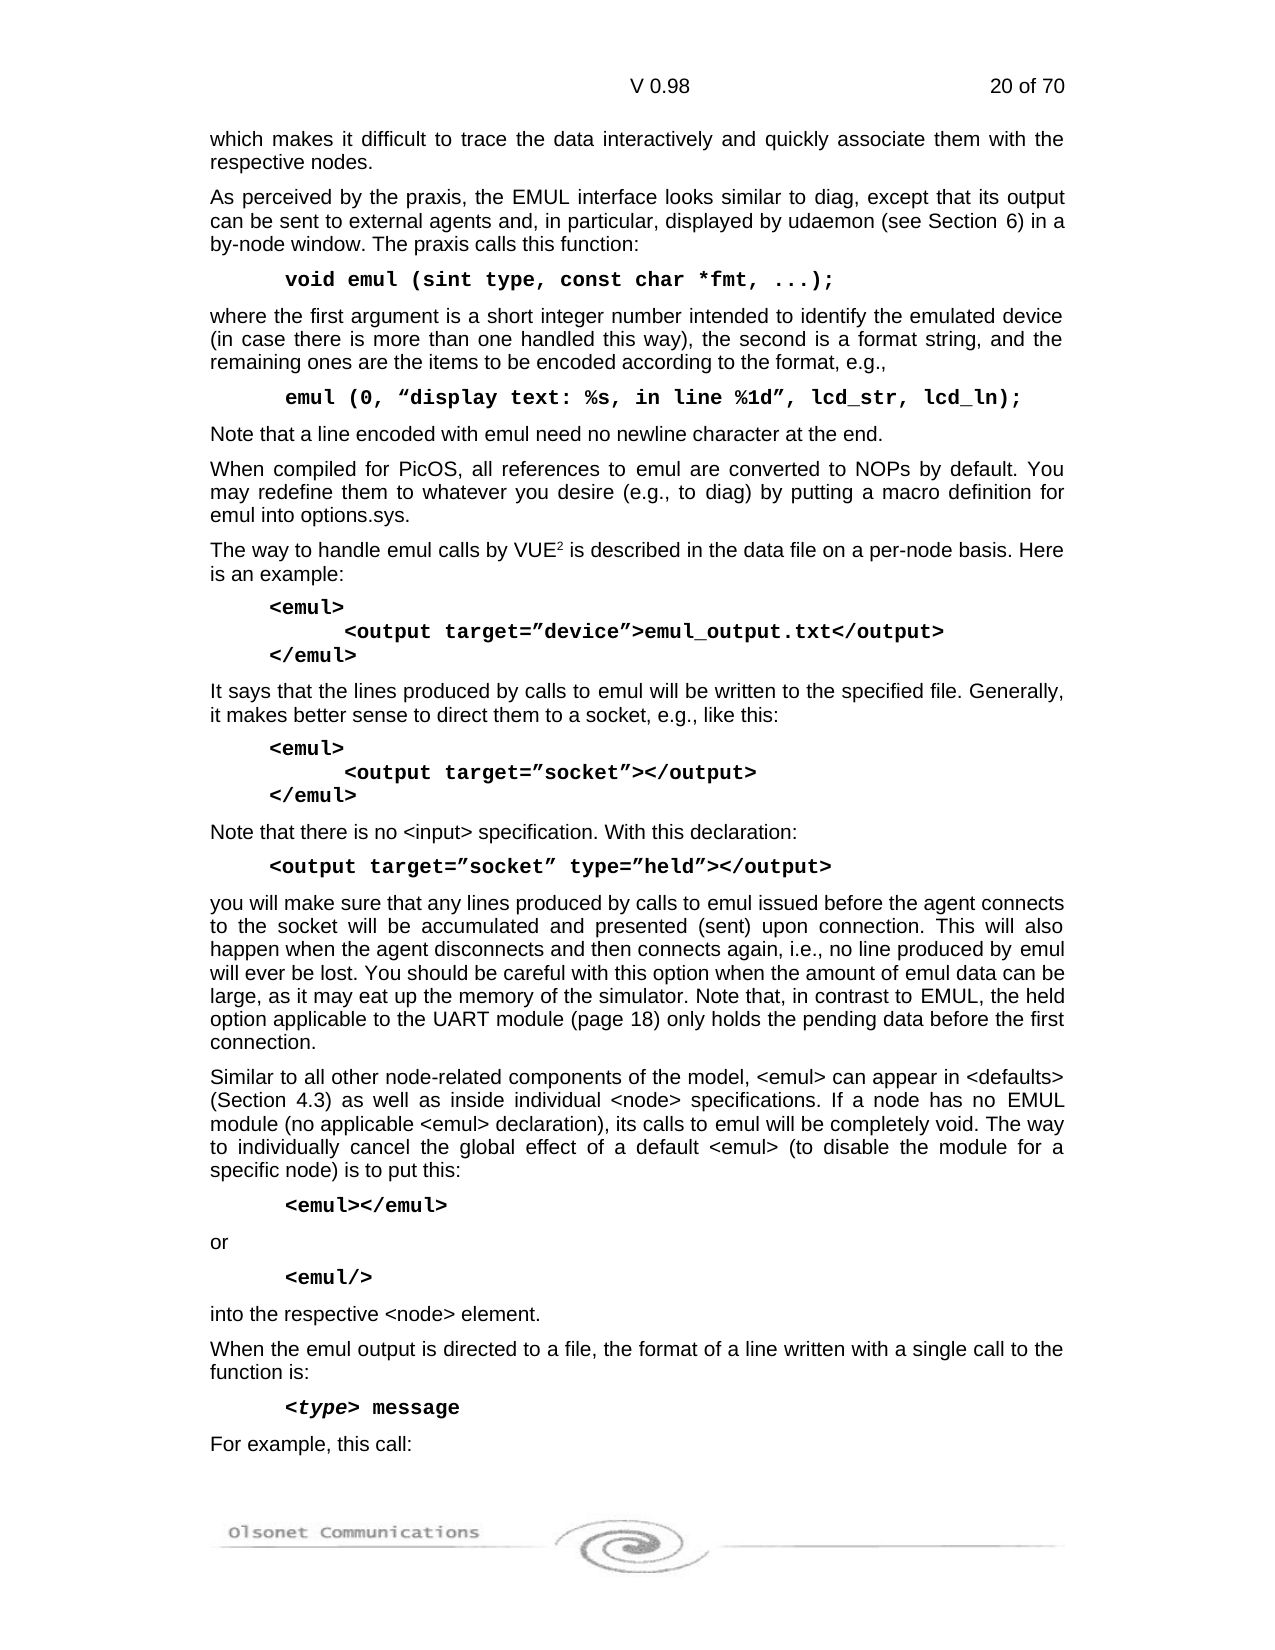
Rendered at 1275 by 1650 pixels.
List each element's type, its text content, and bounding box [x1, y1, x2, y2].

text As perceived by the praxis, the EMUL interface looks similar to diag, except that its output can be sent to external agents and, in particular, displayed by udaemon (see Section 6) in a by-node window. The praxis calls this function: [210, 186, 1065, 256]
text It says that the lines produced by calls to emul will be written to the specified file. Generally, it makes better sense to direct them to a socket, e.g., like this: [210, 680, 1065, 726]
text </emul> [269, 644, 1065, 668]
text <emul> [269, 738, 1065, 762]
text where the first argument is a short integer number intended to identify the emulated device (in case there is more than one handled this way), the second is a format string, and the remaining ones are the items to be encoded according to the format, e.g., [210, 304, 1065, 374]
text Similar to all other node-related components of the model, <emul> can appear in <defaults> (Section 4.3) as well as inside individual <node> specifications. If a node has no EMUL module (no applicable <emul> declaration), its calls to emul will be completely void. The way to individually cancel the global effect of a default <emul> (to disable the module for a specific node) is to put this: [210, 1066, 1065, 1182]
text or [210, 1231, 1065, 1254]
text Note that there is no <input> specification. With this declaration: [210, 821, 1065, 844]
text emul (0, “display text: %s, in line %1d”, lcd_str, lcd_ln); [210, 386, 1065, 411]
text For example, this call: [210, 1432, 1065, 1456]
text When compiled for PicOS, all references to emul are converted to NOPs by default. You may redefine them to whatever you desire (e.g., to diag) by putting a macro definition for emul into options.sys. [210, 458, 1065, 527]
text <type> message [210, 1396, 1065, 1421]
text </emul> [269, 786, 1065, 809]
text The way to handle emul calls by VUE2 is described in the data file on a per-node basis. Here is an example: [210, 539, 1065, 586]
text <output target=”device”>emul_output.txt</output> [269, 621, 1065, 644]
picture [210, 1504, 1065, 1596]
text <emul/> [210, 1266, 1065, 1291]
text you will make sure that any lines produced by calls to emul issued before the agent connects to the socket will be accumulated and presented (sent) upon connection. This will also happen when the agent disconnects and then connects again, i.e., no line produced by emul will ever be lost. You should be careful with this option when the amount of emul data can be large, as it may eat up the memory of the simulator. Note that, in contrast to EMUL, the held option applicable to the UART module (page 18) only holds the pending data before the first connection. [210, 891, 1065, 1054]
text into the respective <node> element. [210, 1302, 1065, 1326]
text When the emul output is directed to a file, the format of a line written with a single call to the function is: [210, 1337, 1065, 1384]
text <output target=”socket”></output> [269, 762, 1065, 786]
text <emul></emul> [210, 1194, 1065, 1219]
text void emul (sint type, const char *fmt, ...); [210, 267, 1065, 292]
text <output target=”socket” type=”held”></output> [269, 856, 1065, 879]
text Note that a line encoded with emul need no newline character at the end. [210, 423, 1065, 446]
text which makes it difficult to trace the data interactively and quickly associate them with the respective nodes. [210, 128, 1065, 174]
text <emul> [269, 597, 1065, 621]
